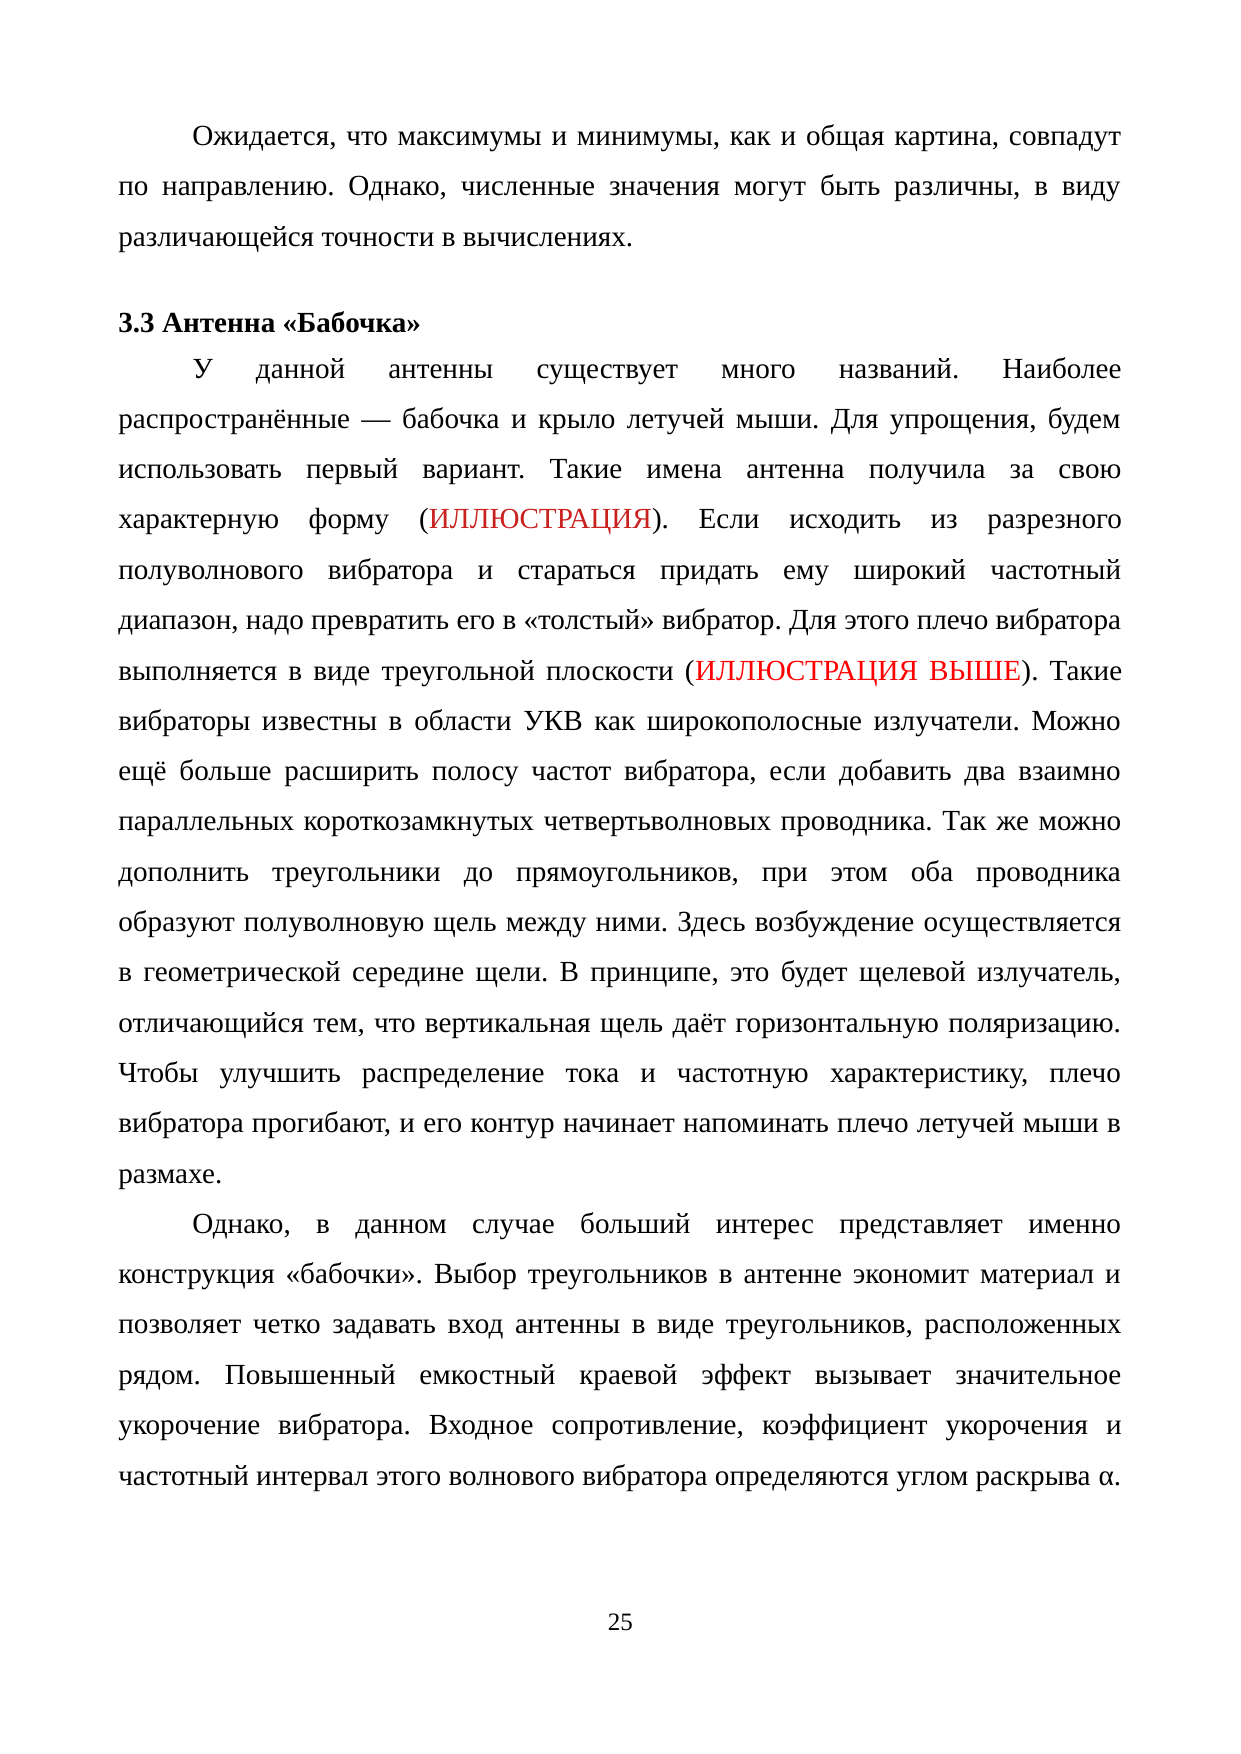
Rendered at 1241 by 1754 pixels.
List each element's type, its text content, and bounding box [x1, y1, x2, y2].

text Однако, в данном случае больший интерес представляет именно конструкция «бабочки». Выбор треугольников в антенне экономит материал и позволяет четко задавать вход антенны в виде треугольников, расположенных рядом. Повышенный емкостный краевой эффект вызывает значительное укорочение вибратора. Входное сопротивление, коэффициент укорочения и частотный интервал этого волнового вибратора определяются углом раскрыва α. [118, 1206, 1122, 1491]
text Ожидается, что максимумы и минимумы, как и общая картина, совпадут по направлению. Однако, численные значения могут быть различны, в виду различающейся точности в вычислениях. [118, 118, 1122, 252]
subtitle 3.3 Антенна «Бабочка» [118, 305, 1122, 338]
text У данной антенны существует много названий. Наиболее распространённые — бабочка и крыло летучей мыши. Для упрощения, будем использовать первый вариант. Такие имена антенна получила за свою характерную форму (ИЛЛЮСТРАЦИЯ). Если исходить из разрезного полуволнового вибратора и стараться придать ему широкий частотный диапазон, надо превратить его в «толстый» вибратор. Для этого плечо вибратора выполняется в виде треугольной плоскости (ИЛЛЮСТРАЦИЯ ВЫШЕ). Такие вибраторы известны в области УКВ как широкополосные излучатели. Можно ещё больше расширить полосу частот вибратора, если добавить два взаимно параллельных короткозамкнутых четвертьволновых проводника. Так же можно дополнить треугольники до прямоугольников, при этом оба проводника образуют полуволновую щель между ними. Здесь возбуждение осуществляется в геометрической середине щели. В принципе, это будет щелевой излучатель, отличающийся тем, что вертикальная щель даёт горизонтальную поляризацию. Чтобы улучшить распределение тока и частотную характеристику, плечо вибратора прогибают, и его контур начинает напоминать плечо летучей мыши в размахе. [118, 351, 1122, 1189]
